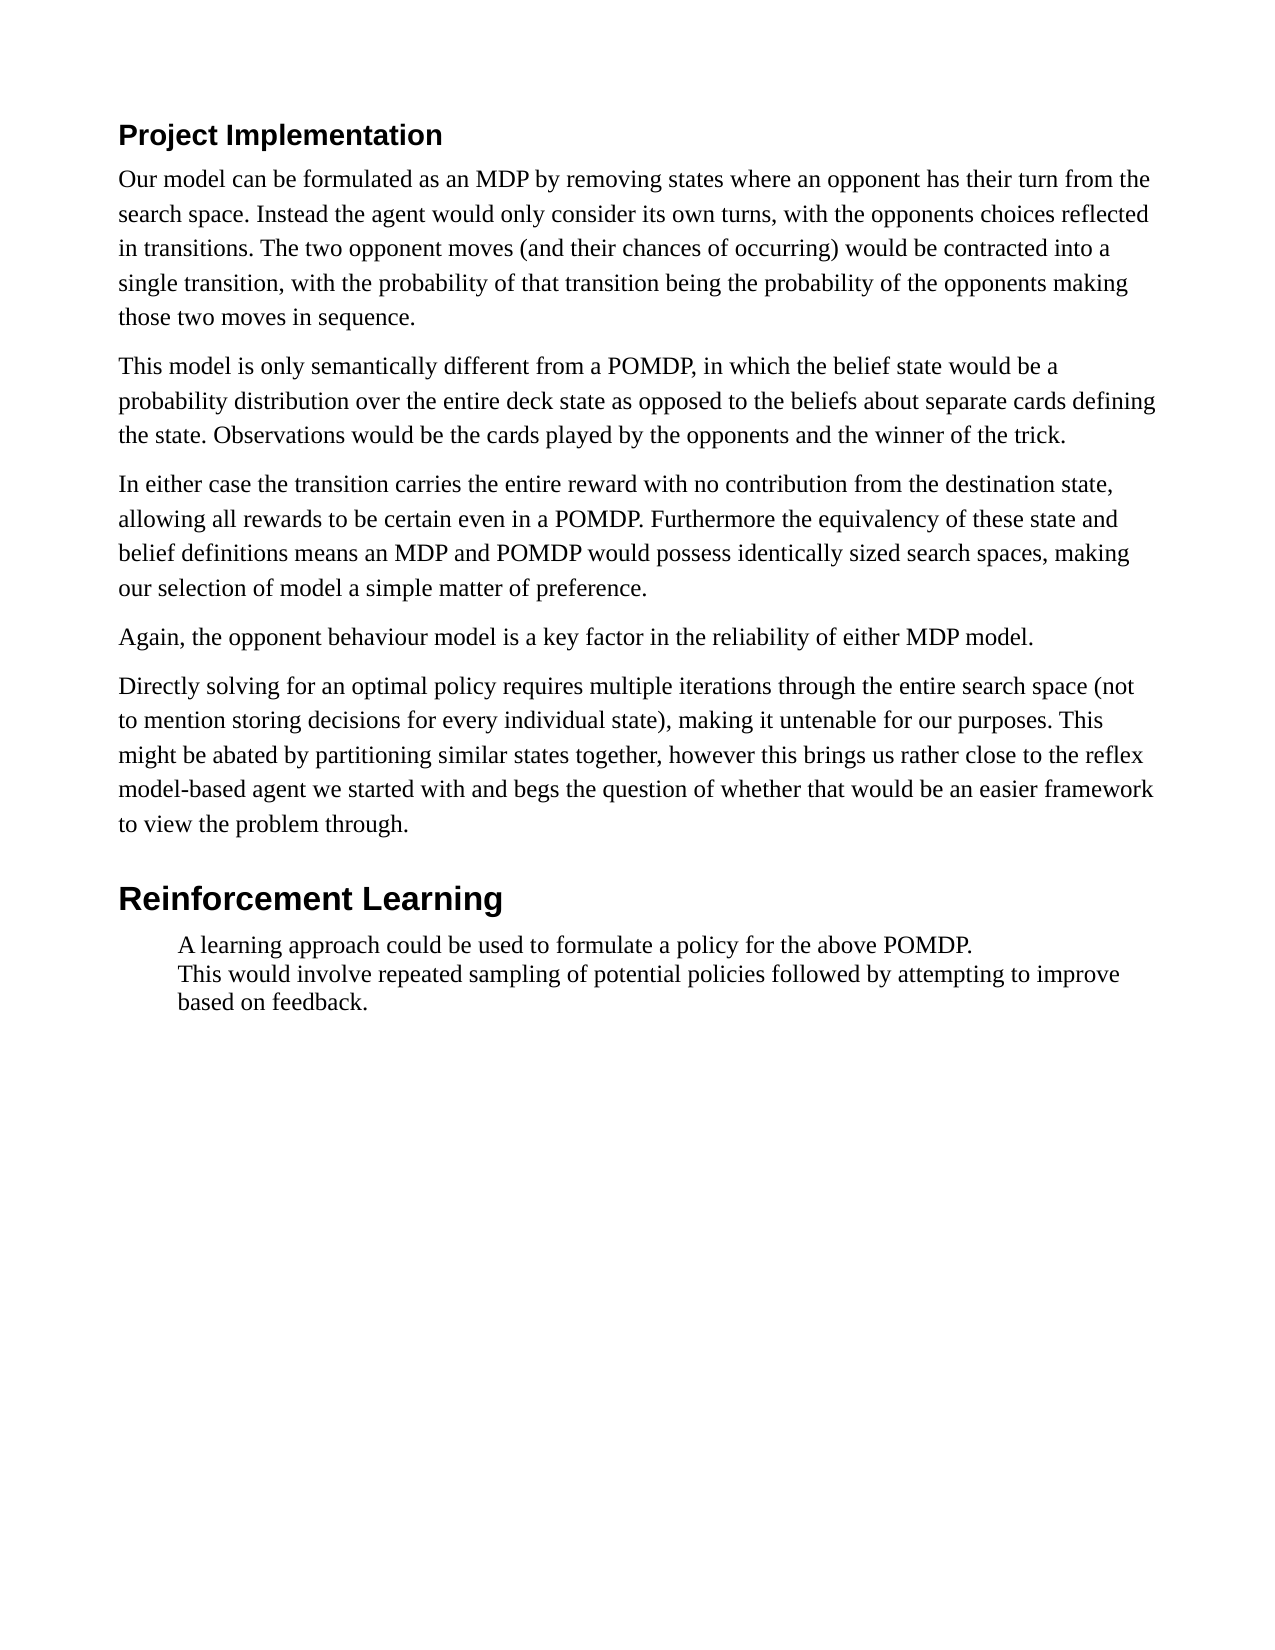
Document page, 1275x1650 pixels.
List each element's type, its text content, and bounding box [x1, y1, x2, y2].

text Again, the opponent behaviour model is a key factor in the reliability of either MDP model. [118, 622, 1157, 651]
subtitle Reinforcement Learning [118, 879, 1157, 917]
text Our model can be formulated as an MDP by removing states where an opponent has their turn from the search space. Instead the agent would only consider its own turns, with the opponents choices reflected in transitions. The two opponent moves (and their chances of occurring) would be contracted into a single transition, with the probability of that transition being the probability of the opponents making those two moves in sequence. [118, 164, 1157, 331]
list This would involve repeated sampling of potential policies followed by attempting to improve based on feedback. [177, 959, 1157, 1016]
text Directly solving for an optimal policy requires multiple iterations through the entire search space (not to mention storing decisions for every individual state), making it untenable for our purposes. This might be abated by partitioning similar states together, however this brings us rather close to the reflex model-based agent we started with and begs the question of whether that would be an easier framework to view the problem through. [118, 671, 1157, 838]
subtitle Project Implementation [118, 118, 1157, 152]
text In either case the transition carries the entire reward with no contribution from the destination state, allowing all rewards to be certain even in a POMDP. Furthermore the equivalency of these state and belief definitions means an MDP and POMDP would possess identically sized search spaces, making our selection of model a simple matter of preference. [118, 469, 1157, 602]
text This model is only semantically different from a POMDP, in which the belief state would be a probability distribution over the entire deck state as opposed to the beliefs about separate cards defining the state. Observations would be the cards played by the opponents and the winner of the trick. [118, 351, 1157, 449]
list A learning approach could be used to formulate a policy for the above POMDP. [177, 930, 1157, 959]
